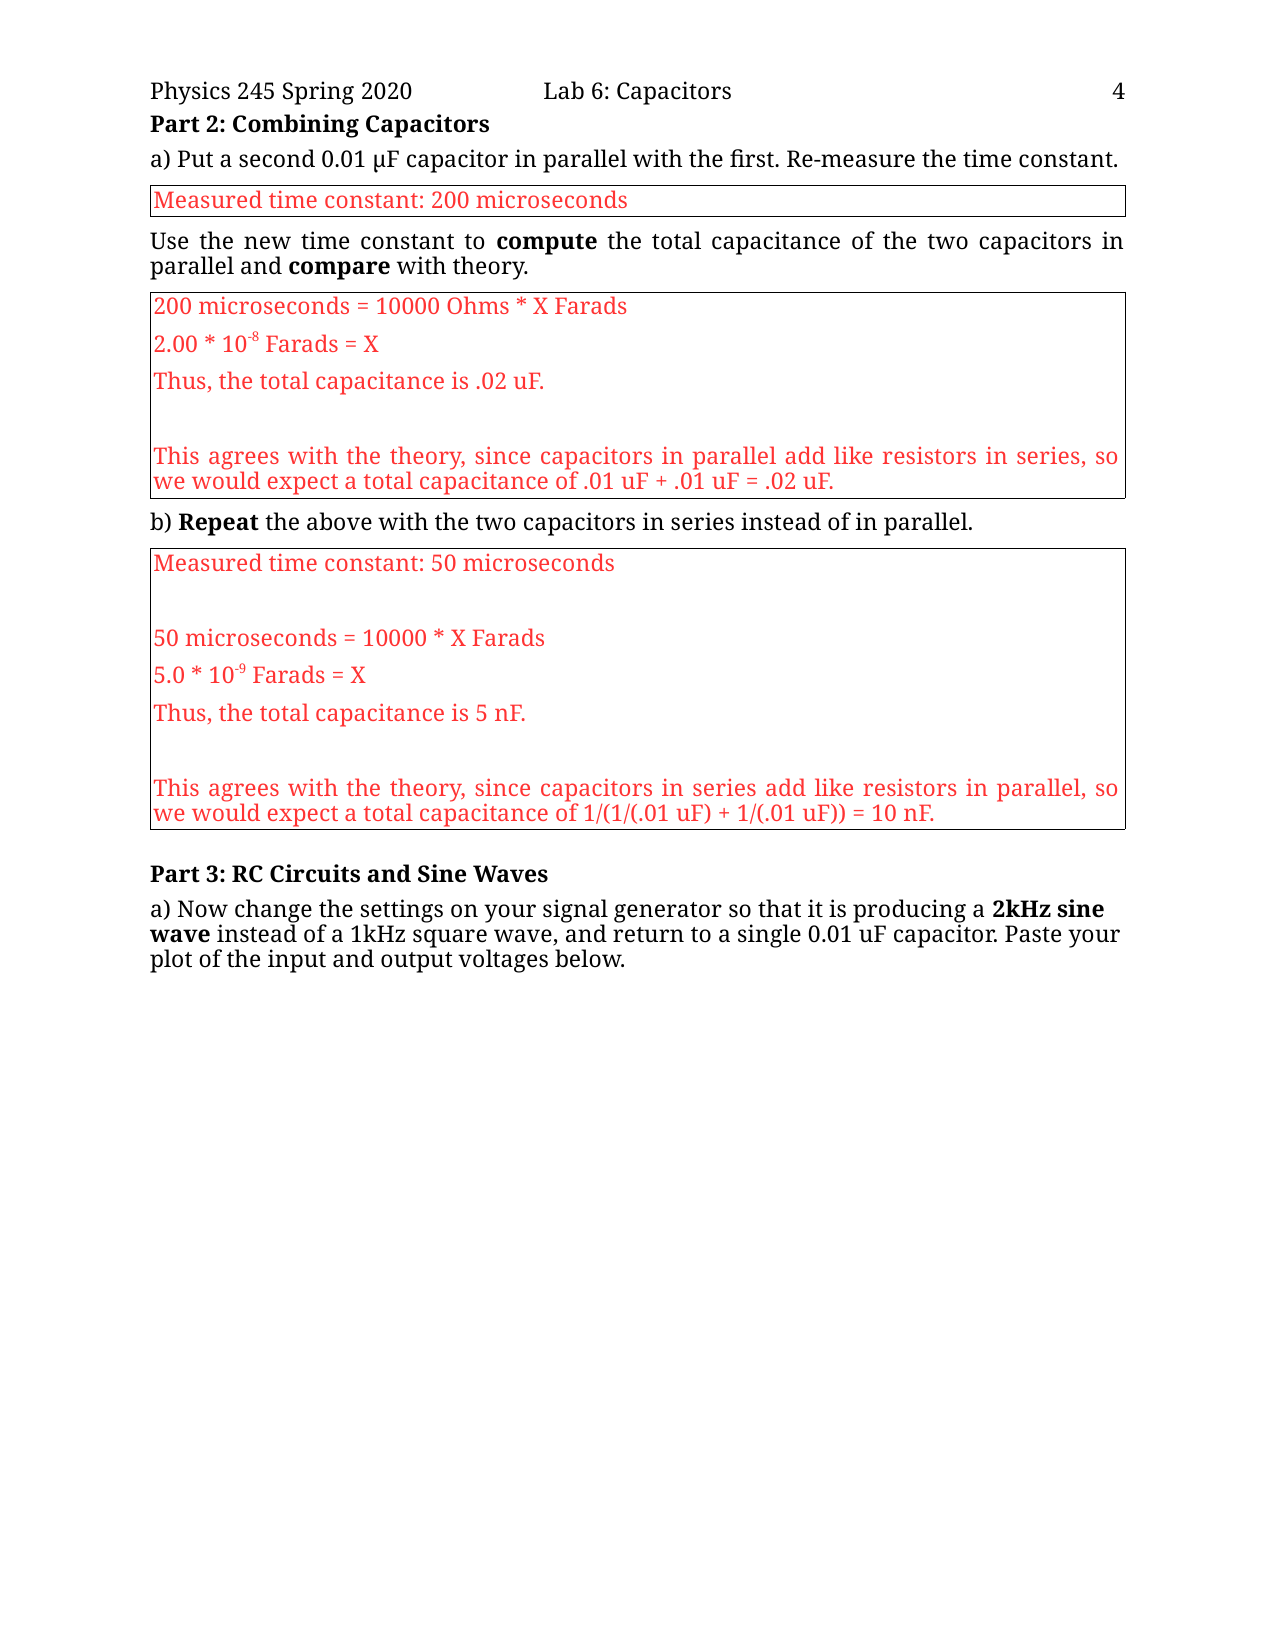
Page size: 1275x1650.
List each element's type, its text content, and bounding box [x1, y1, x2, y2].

text Thus, the total capacitance is .02 uF. [151, 367, 1125, 395]
text This agrees with the theory, since capacitors in series add like resistors in parallel, so we would expect a total capacitance of 1/(1/(.01 uF) + 1/(.01 uF)) = 10 nF. [151, 773, 1125, 829]
text 5.0 * 10-9 Farads = X [151, 660, 1125, 688]
text Thus, the total capacitance is 5 nF. [151, 698, 1125, 726]
subtitle Part 3: RC Circuits and Sine Waves [150, 862, 1125, 887]
text This agrees with the theory, since capacitors in parallel add like resistors in series, so we would expect a total capacitance of .01 uF + .01 uF = .02 uF. [151, 442, 1125, 498]
text 200 microseconds = 10000 Ohms * X Farads [151, 293, 1125, 320]
text a) Now change the settings on your signal generator so that it is producing a 2kHz sine wave instead of a 1kHz square wave, and return to a single 0.01 uF capacitor. Paste your plot of the input and output voltages below. [150, 898, 1134, 973]
subtitle Part 2: Combining Capacitors [150, 112, 1125, 137]
text a) Put a second 0.01 µF capacitor in parallel with the first. Re-measure the time constant. [150, 148, 1125, 173]
text 2.00 * 10-8 Farads = X [151, 329, 1125, 357]
text Measured time constant: 200 microseconds [151, 186, 1125, 216]
text Measured time constant: 50 microseconds [151, 549, 1125, 576]
text 50 microseconds = 10000 * X Farads [151, 623, 1125, 651]
text b) Repeat the above with the two capacitors in series instead of in parallel. [150, 510, 1125, 535]
text Use the new time constant to compute the total capacitance of the two capacitors in parallel and compare with theory. [150, 229, 1125, 279]
